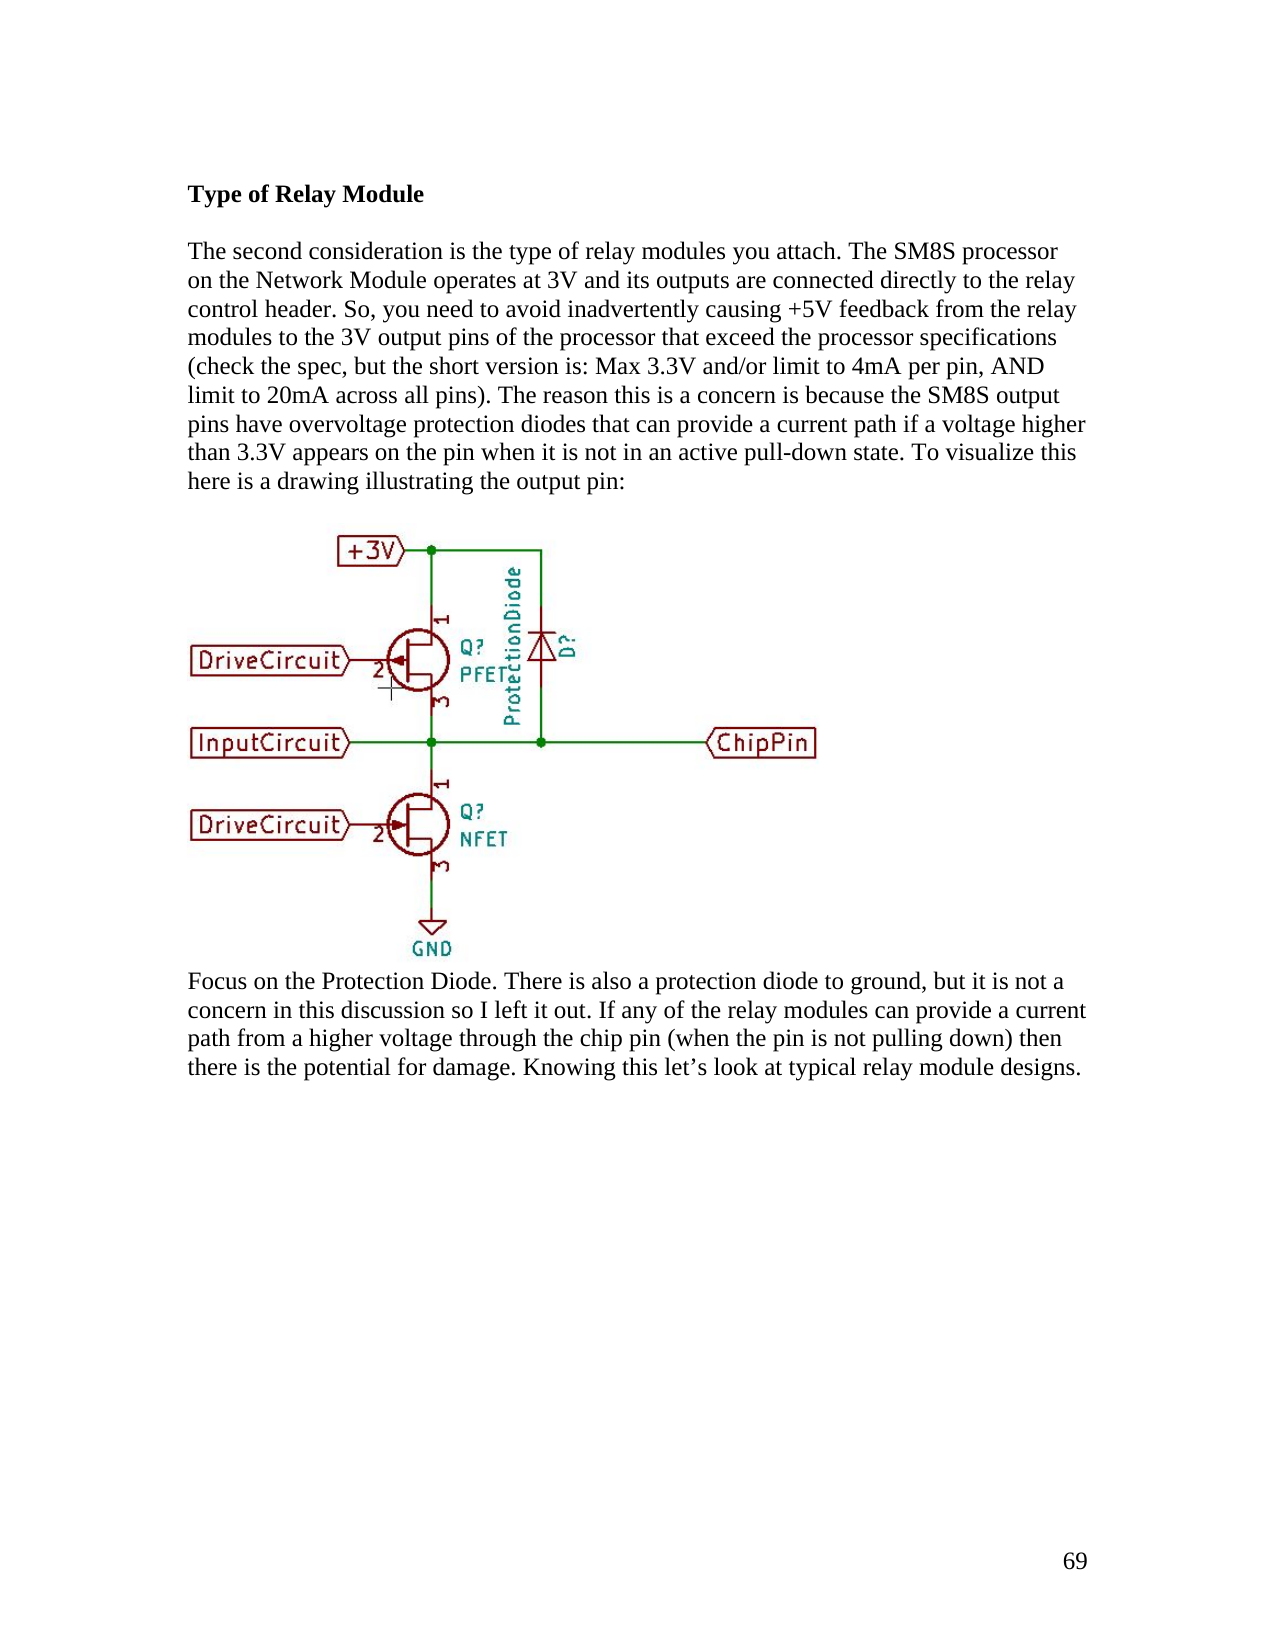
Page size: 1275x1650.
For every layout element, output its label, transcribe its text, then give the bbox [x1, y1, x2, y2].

picture [187, 523, 824, 966]
text Focus on the Protection Diode. There is also a protection diode to ground, but it is not a concern in this discussion so I left it out. If any of the relay modules can provide a current path from a higher voltage through the chip pin (when the pin is not pulling down) then there is the potential for damage. Knowing this let’s look at typical relay module designs. [187, 966, 1087, 1081]
text The second consideration is the type of relay modules you attach. The SM8S processor on the Network Module operates at 3V and its outputs are connected directly to the relay control header. So, you need to avoid inadvertently causing +5V feedback from the relay modules to the 3V output pins of the processor that exceed the processor specifications (check the spec, but the short version is: Max 3.3V and/or limit to 4mA per pin, AND limit to 20mA across all pins). The reason this is a concern is because the SM8S output pins have overvoltage protection diodes that can provide a current path if a voltage higher than 3.3V appears on the pin when it is not in an active pull-down state. To visualize this here is a drawing illustrating the output pin: [187, 236, 1087, 495]
text Type of Relay Module [187, 179, 1087, 207]
